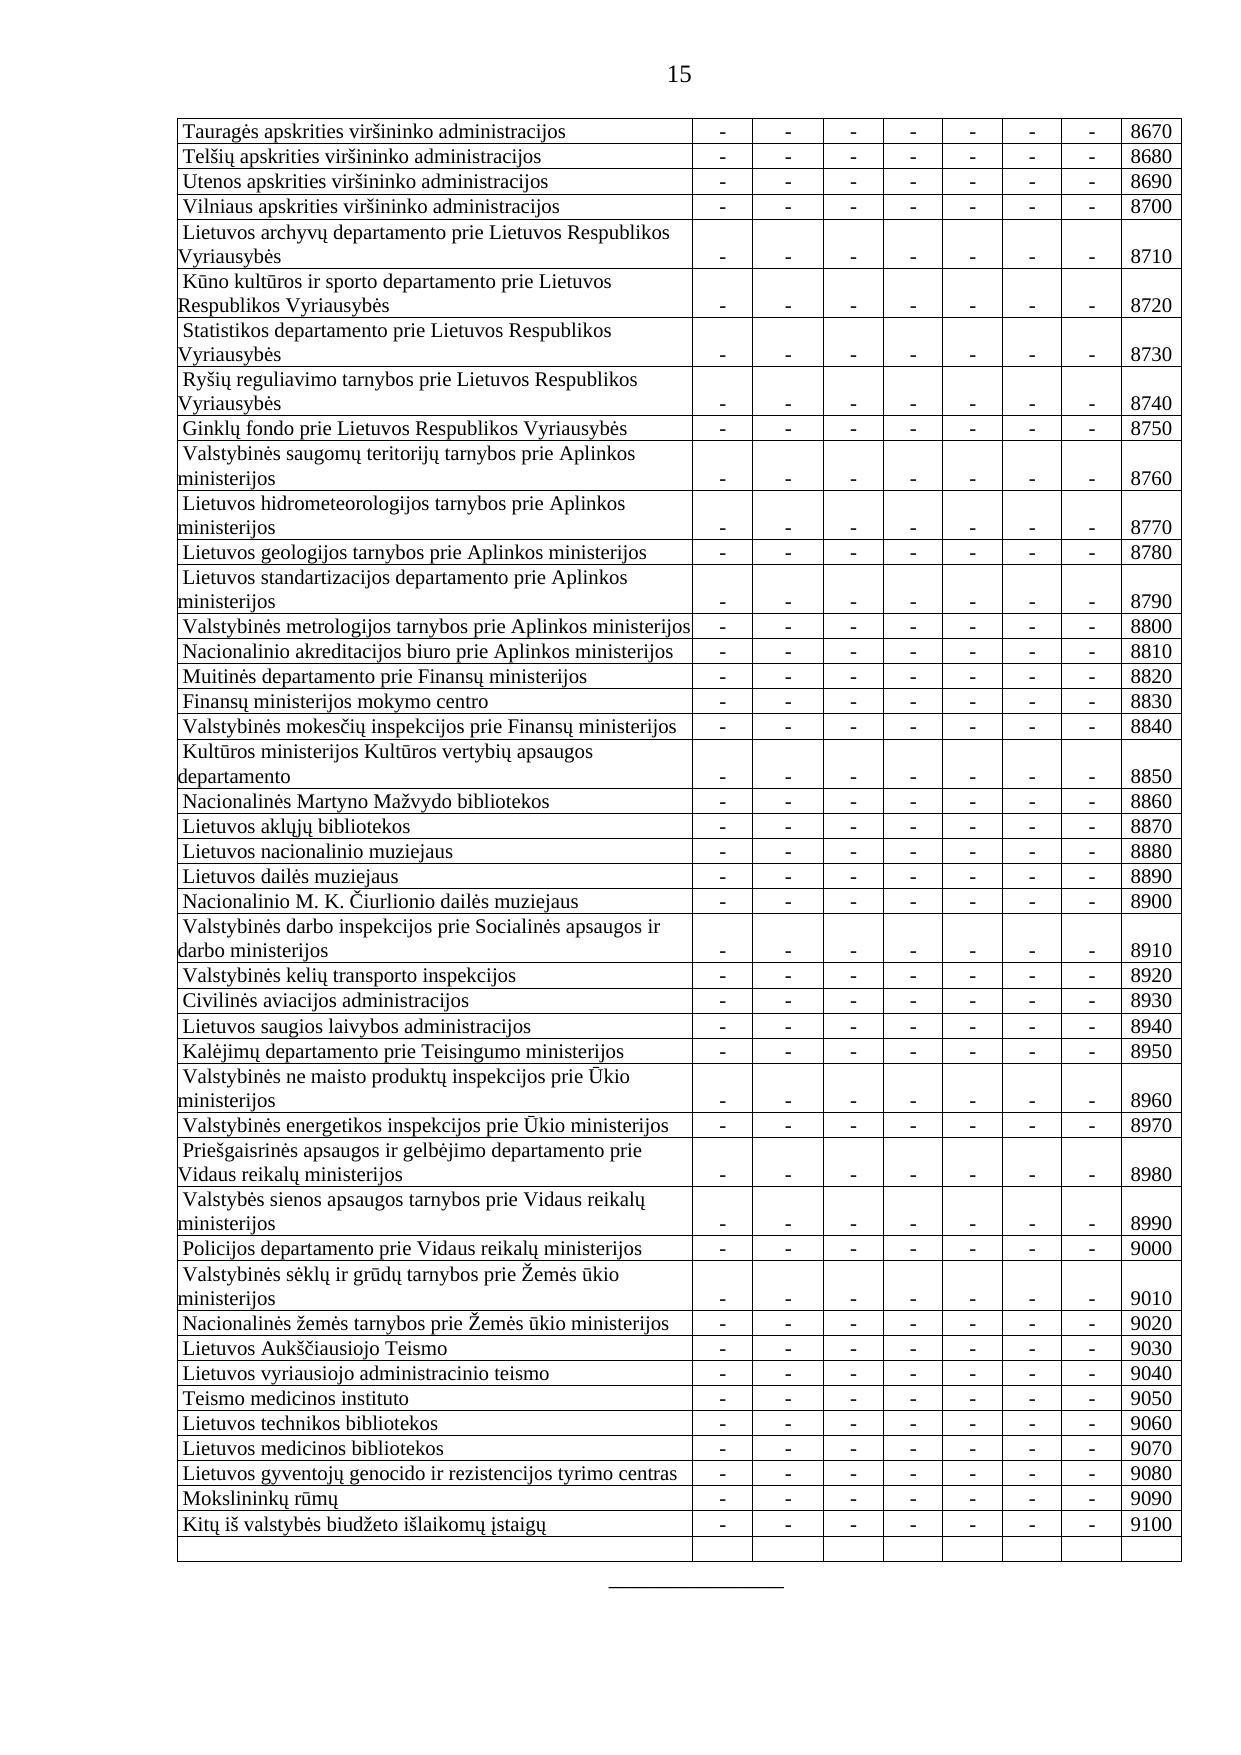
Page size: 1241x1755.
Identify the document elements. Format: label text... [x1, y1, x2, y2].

table_cell Nacionalinės Martyno Mažvydo bibliotekos [178, 789, 692, 813]
table_cell 8970 [1122, 1113, 1181, 1137]
table_cell 9010 [1122, 1261, 1181, 1309]
table_cell - [1062, 1113, 1121, 1137]
table_cell - [1062, 220, 1121, 268]
table_cell - [824, 416, 883, 440]
table_cell 8840 [1122, 714, 1181, 738]
table_cell - [753, 1236, 823, 1260]
table_cell - [943, 1236, 1002, 1260]
table_cell - [1003, 889, 1061, 913]
table_cell - [1003, 1386, 1061, 1410]
table_cell - [1003, 1236, 1061, 1260]
table_cell - [943, 540, 1002, 564]
table_cell - [884, 1436, 942, 1460]
table_cell - [693, 963, 752, 987]
table_cell - [884, 1361, 942, 1385]
table_cell - [943, 1311, 1002, 1335]
table_cell - [753, 1311, 823, 1335]
table_cell - [943, 269, 1002, 317]
table_cell - [693, 1039, 752, 1063]
table_cell - [693, 914, 752, 962]
table_cell Policijos departamento prie Vidaus reikalų ministerijos [178, 1236, 692, 1260]
table_cell - [753, 220, 823, 268]
table_cell - [943, 318, 1002, 366]
table_cell - [1062, 119, 1121, 143]
table_cell - [884, 864, 942, 888]
table_cell 8830 [1122, 689, 1181, 713]
table_cell - [1062, 914, 1121, 962]
table_cell - [1062, 565, 1121, 613]
table_cell - [753, 491, 823, 539]
table_cell - [824, 565, 883, 613]
table_cell Lietuvos geologijos tarnybos prie Aplinkos ministerijos [178, 540, 692, 564]
table_cell [1003, 1537, 1061, 1561]
table_cell - [1003, 1486, 1061, 1510]
table_cell - [824, 195, 883, 218]
table_cell - [884, 269, 942, 317]
table_cell - [884, 1461, 942, 1485]
table_cell Ginklų fondo prie Lietuvos Respublikos Vyriausybės [178, 416, 692, 440]
table_cell Ryšių reguliavimo tarnybos prie Lietuvos Respublikos Vyriausybės [178, 367, 692, 415]
table_cell - [753, 540, 823, 564]
table_cell - [753, 1361, 823, 1385]
table_cell - [1062, 491, 1121, 539]
table_cell - [824, 1187, 883, 1235]
table_cell - [753, 1014, 823, 1038]
table_cell - [1003, 1113, 1061, 1137]
table_cell - [824, 1014, 883, 1038]
table_cell - [1003, 839, 1061, 863]
table_cell - [1003, 1361, 1061, 1385]
table_cell - [1003, 416, 1061, 440]
table_cell - [753, 119, 823, 143]
table_cell [824, 1537, 883, 1561]
table_cell Valstybinės metrologijos tarnybos prie Aplinkos ministerijos [178, 614, 692, 638]
table_cell 8710 [1122, 220, 1181, 268]
table_cell - [1062, 664, 1121, 688]
table_cell - [824, 889, 883, 913]
table_cell 8980 [1122, 1138, 1181, 1186]
table_cell - [884, 963, 942, 987]
table_cell - [753, 989, 823, 1012]
table_cell - [884, 1138, 942, 1186]
table_cell - [1062, 1311, 1121, 1335]
table_cell Priešgaisrinės apsaugos ir gelbėjimo departamento prie Vidaus reikalų ministerijos [178, 1138, 692, 1186]
table_cell - [824, 639, 883, 663]
table_cell - [884, 416, 942, 440]
table_cell - [824, 989, 883, 1012]
table_cell - [1003, 269, 1061, 317]
table_cell - [693, 416, 752, 440]
table_cell - [693, 1461, 752, 1485]
table_cell 9070 [1122, 1436, 1181, 1460]
table_cell - [693, 195, 752, 218]
table_cell - [1062, 989, 1121, 1012]
table_cell - [1003, 565, 1061, 613]
table_cell - [884, 1113, 942, 1137]
table_cell - [884, 441, 942, 489]
table_cell Lietuvos dailės muziejaus [178, 864, 692, 888]
table_cell 8880 [1122, 839, 1181, 863]
table_cell - [943, 220, 1002, 268]
table_cell - [824, 1064, 883, 1112]
table_cell - [753, 1261, 823, 1309]
table_cell - [693, 565, 752, 613]
table_cell 8700 [1122, 195, 1181, 218]
table_cell - [1003, 1064, 1061, 1112]
table_cell - [1062, 839, 1121, 863]
table_cell - [1003, 195, 1061, 218]
table_cell - [1003, 1039, 1061, 1063]
table_cell 8690 [1122, 169, 1181, 193]
table_cell - [1003, 441, 1061, 489]
table_cell - [884, 689, 942, 713]
table_cell Mokslininkų rūmų [178, 1486, 692, 1510]
table_cell - [693, 1361, 752, 1385]
table_cell - [1003, 1511, 1061, 1536]
table_cell - [943, 864, 1002, 888]
table_cell - [824, 1261, 883, 1309]
table_cell - [753, 839, 823, 863]
table_cell - [693, 367, 752, 415]
table_cell - [943, 1336, 1002, 1360]
table_cell - [693, 1486, 752, 1510]
table_cell 8820 [1122, 664, 1181, 688]
table_cell - [884, 614, 942, 638]
table_cell - [1062, 814, 1121, 838]
table_cell - [693, 220, 752, 268]
table_cell - [884, 1187, 942, 1235]
table_cell - [753, 318, 823, 366]
table_cell Lietuvos archyvų departamento prie Lietuvos Respublikos Vyriausybės [178, 220, 692, 268]
table_cell - [1003, 169, 1061, 193]
table_cell - [1003, 864, 1061, 888]
table_cell - [884, 814, 942, 838]
table_cell - [753, 1436, 823, 1460]
table_cell - [753, 416, 823, 440]
table_cell - [693, 1187, 752, 1235]
table_cell - [884, 914, 942, 962]
table_cell - [884, 1336, 942, 1360]
table_cell 8890 [1122, 864, 1181, 888]
table_cell - [1062, 1236, 1121, 1260]
table_cell - [753, 1386, 823, 1410]
table_cell - [753, 1336, 823, 1360]
table_cell - [753, 689, 823, 713]
table_cell - [943, 714, 1002, 738]
table_cell - [1062, 864, 1121, 888]
table_cell - [1062, 1014, 1121, 1038]
table_cell - [943, 1138, 1002, 1186]
table_cell - [1062, 789, 1121, 813]
table_cell - [753, 1411, 823, 1435]
table_cell - [884, 889, 942, 913]
table_cell - [1003, 220, 1061, 268]
table_cell - [1062, 144, 1121, 168]
table_cell - [753, 1511, 823, 1536]
table_cell Kūno kultūros ir sporto departamento prie Lietuvos Respublikos Vyriausybės [178, 269, 692, 317]
table_cell Lietuvos standartizacijos departamento prie Aplinkos ministerijos [178, 565, 692, 613]
table_cell - [943, 1511, 1002, 1536]
table_cell - [824, 614, 883, 638]
table_cell - [693, 1138, 752, 1186]
table_cell - [1003, 664, 1061, 688]
table_cell Tauragės apskrities viršininko administracijos [178, 119, 692, 143]
table_cell - [1062, 1336, 1121, 1360]
table_cell - [943, 1187, 1002, 1235]
table_cell - [753, 740, 823, 788]
table_cell 9080 [1122, 1461, 1181, 1485]
table_cell - [753, 1461, 823, 1485]
table_cell Nacionalinės žemės tarnybos prie Žemės ūkio ministerijos [178, 1311, 692, 1335]
table_cell - [693, 1436, 752, 1460]
table_cell - [753, 789, 823, 813]
table_cell [1122, 1537, 1181, 1561]
table_cell - [943, 1411, 1002, 1435]
table_cell - [824, 269, 883, 317]
table_cell - [1062, 1511, 1121, 1536]
table_cell Utenos apskrities viršininko administracijos [178, 169, 692, 193]
table_cell - [943, 914, 1002, 962]
table_cell - [884, 740, 942, 788]
table_cell - [693, 889, 752, 913]
table_cell - [884, 169, 942, 193]
table_cell 8950 [1122, 1039, 1181, 1063]
table_cell - [943, 144, 1002, 168]
table_cell - [1062, 1411, 1121, 1435]
table_cell - [1003, 963, 1061, 987]
table_cell - [753, 1039, 823, 1063]
table_cell Valstybinės kelių transporto inspekcijos [178, 963, 692, 987]
table_cell - [824, 119, 883, 143]
table_cell - [943, 1113, 1002, 1137]
table_cell - [1062, 1064, 1121, 1112]
table_cell 9000 [1122, 1236, 1181, 1260]
table_cell - [1062, 195, 1121, 218]
table_cell Valstybinės darbo inspekcijos prie Socialinės apsaugos ir darbo ministerijos [178, 914, 692, 962]
table_cell - [884, 491, 942, 539]
table_cell - [1003, 119, 1061, 143]
table_cell - [693, 1386, 752, 1410]
table_cell - [1062, 540, 1121, 564]
table_cell Nacionalinio M. K. Čiurlionio dailės muziejaus [178, 889, 692, 913]
table_cell - [824, 367, 883, 415]
table_cell - [943, 1436, 1002, 1460]
table_cell - [943, 989, 1002, 1012]
table_cell - [884, 664, 942, 688]
table_cell 9050 [1122, 1386, 1181, 1410]
table_cell Valstybinės mokesčių inspekcijos prie Finansų ministerijos [178, 714, 692, 738]
table_cell - [824, 540, 883, 564]
table_cell - [1062, 269, 1121, 317]
table_cell - [1003, 740, 1061, 788]
table_cell - [693, 318, 752, 366]
table_cell - [693, 1336, 752, 1360]
table_cell - [1003, 1311, 1061, 1335]
table_cell Valstybinės sėklų ir grūdų tarnybos prie Žemės ūkio ministerijos [178, 1261, 692, 1309]
table_cell 9040 [1122, 1361, 1181, 1385]
table_cell - [824, 1361, 883, 1385]
table_cell - [943, 119, 1002, 143]
table_cell 8760 [1122, 441, 1181, 489]
table_cell - [884, 220, 942, 268]
table_cell Valstybės sienos apsaugos tarnybos prie Vidaus reikalų ministerijos [178, 1187, 692, 1235]
table_cell - [753, 1064, 823, 1112]
table_cell - [1062, 1461, 1121, 1485]
table_cell 8780 [1122, 540, 1181, 564]
table_cell - [693, 144, 752, 168]
table_cell 9060 [1122, 1411, 1181, 1435]
table_cell - [824, 144, 883, 168]
table_cell - [693, 664, 752, 688]
table_cell - [943, 1461, 1002, 1485]
table_cell Muitinės departamento prie Finansų ministerijos [178, 664, 692, 688]
table_cell - [884, 195, 942, 218]
table_cell - [1062, 740, 1121, 788]
table_cell 8860 [1122, 789, 1181, 813]
table_cell 8990 [1122, 1187, 1181, 1235]
table_cell - [693, 740, 752, 788]
table_cell - [1003, 789, 1061, 813]
table_cell - [884, 1014, 942, 1038]
table_cell 8810 [1122, 639, 1181, 663]
table_cell - [943, 1261, 1002, 1309]
table_cell 9090 [1122, 1486, 1181, 1510]
table_cell - [884, 318, 942, 366]
table_cell 8960 [1122, 1064, 1181, 1112]
table_cell - [824, 689, 883, 713]
table_cell [693, 1537, 752, 1561]
table_cell - [693, 839, 752, 863]
table_cell - [824, 1138, 883, 1186]
table_cell 8930 [1122, 989, 1181, 1012]
table_cell - [1003, 540, 1061, 564]
table_cell - [753, 195, 823, 218]
table_cell - [753, 864, 823, 888]
table_cell - [884, 1311, 942, 1335]
table_cell 8680 [1122, 144, 1181, 168]
table_cell [884, 1537, 942, 1561]
table_cell - [1003, 491, 1061, 539]
table_cell - [943, 441, 1002, 489]
table_cell - [693, 639, 752, 663]
table_cell - [753, 1113, 823, 1137]
table_cell - [824, 220, 883, 268]
table_cell - [884, 1386, 942, 1410]
table_cell - [1003, 1436, 1061, 1460]
table_cell - [1003, 1411, 1061, 1435]
table_cell Lietuvos technikos bibliotekos [178, 1411, 692, 1435]
table_cell 8920 [1122, 963, 1181, 987]
table_cell - [824, 1436, 883, 1460]
table_cell - [884, 367, 942, 415]
table_cell - [1003, 989, 1061, 1012]
table_cell - [943, 491, 1002, 539]
table_cell - [824, 914, 883, 962]
table_cell - [1003, 689, 1061, 713]
table_cell - [1003, 318, 1061, 366]
table_cell - [1003, 1461, 1061, 1485]
table_cell - [1003, 1336, 1061, 1360]
table_cell - [693, 1311, 752, 1335]
table_cell - [824, 1386, 883, 1410]
table_cell - [1003, 914, 1061, 962]
table_cell Valstybinės energetikos inspekcijos prie Ūkio ministerijos [178, 1113, 692, 1137]
table_cell - [824, 169, 883, 193]
table_cell - [943, 889, 1002, 913]
table_cell - [1003, 1261, 1061, 1309]
table_cell - [943, 1361, 1002, 1385]
table_cell - [1062, 1361, 1121, 1385]
table_cell - [753, 614, 823, 638]
table_cell - [1003, 1138, 1061, 1186]
table_cell 8670 [1122, 119, 1181, 143]
table_cell 8720 [1122, 269, 1181, 317]
table_cell - [753, 144, 823, 168]
table_cell [178, 1537, 692, 1561]
table_cell Nacionalinio akreditacijos biuro prie Aplinkos ministerijos [178, 639, 692, 663]
table_cell 8870 [1122, 814, 1181, 838]
table_cell - [943, 1486, 1002, 1510]
table_cell Lietuvos aklųjų bibliotekos [178, 814, 692, 838]
table_cell - [824, 1486, 883, 1510]
table_cell - [1003, 614, 1061, 638]
table_cell - [884, 839, 942, 863]
table_cell - [824, 740, 883, 788]
table_cell - [884, 1261, 942, 1309]
table_cell Vilniaus apskrities viršininko administracijos [178, 195, 692, 218]
table_cell - [884, 714, 942, 738]
table_cell - [1062, 416, 1121, 440]
table_cell - [824, 1336, 883, 1360]
table_cell 8740 [1122, 367, 1181, 415]
table_cell - [884, 639, 942, 663]
table_cell - [1003, 367, 1061, 415]
table_cell - [1003, 714, 1061, 738]
table_cell - [1062, 441, 1121, 489]
table_cell - [1062, 689, 1121, 713]
table_cell Kalėjimų departamento prie Teisingumo ministerijos [178, 1039, 692, 1063]
table_cell Kultūros ministerijos Kultūros vertybių apsaugos departamento [178, 740, 692, 788]
table_cell - [1003, 639, 1061, 663]
table_cell - [943, 689, 1002, 713]
table_cell - [1003, 1187, 1061, 1235]
table_cell - [884, 1039, 942, 1063]
table_cell - [1062, 1039, 1121, 1063]
table_cell - [824, 318, 883, 366]
table_cell Valstybinės saugomų teritorijų tarnybos prie Aplinkos ministerijos [178, 441, 692, 489]
table_cell - [824, 789, 883, 813]
table_cell - [693, 989, 752, 1012]
table_cell Valstybinės ne maisto produktų inspekcijos prie Ūkio ministerijos [178, 1064, 692, 1112]
table_cell 8770 [1122, 491, 1181, 539]
table_cell - [753, 441, 823, 489]
table_cell - [753, 1138, 823, 1186]
table_cell - [824, 714, 883, 738]
table_cell - [693, 1511, 752, 1536]
table_cell - [824, 839, 883, 863]
table_cell - [753, 814, 823, 838]
table_cell 8750 [1122, 416, 1181, 440]
table_cell - [824, 664, 883, 688]
table_cell Lietuvos vyriausiojo administracinio teismo [178, 1361, 692, 1385]
table_cell - [1062, 1187, 1121, 1235]
table_cell Lietuvos nacionalinio muziejaus [178, 839, 692, 863]
table_cell - [693, 441, 752, 489]
table_cell - [884, 1236, 942, 1260]
table_cell - [1003, 814, 1061, 838]
text ______________ [177, 1562, 1215, 1590]
table_cell - [693, 1014, 752, 1038]
table_cell - [824, 1411, 883, 1435]
table_cell - [1003, 1014, 1061, 1038]
table_cell Finansų ministerijos mokymo centro [178, 689, 692, 713]
table_cell - [693, 1236, 752, 1260]
table_cell - [693, 269, 752, 317]
table_cell 8800 [1122, 614, 1181, 638]
table_cell Lietuvos medicinos bibliotekos [178, 1436, 692, 1460]
table_cell Lietuvos gyventojų genocido ir rezistencijos tyrimo centras [178, 1461, 692, 1485]
table_cell - [943, 367, 1002, 415]
table_cell - [884, 565, 942, 613]
table_cell - [943, 740, 1002, 788]
table_cell - [943, 1039, 1002, 1063]
table_cell - [943, 1386, 1002, 1410]
table_cell - [1062, 639, 1121, 663]
table_cell - [824, 441, 883, 489]
table_cell - [824, 491, 883, 539]
table_cell 8790 [1122, 565, 1181, 613]
table_cell - [824, 1461, 883, 1485]
table_cell - [1062, 1436, 1121, 1460]
table_cell - [943, 963, 1002, 987]
table_cell - [824, 814, 883, 838]
table_cell - [884, 119, 942, 143]
table_cell - [943, 639, 1002, 663]
table_cell - [824, 1039, 883, 1063]
table_cell - [943, 1014, 1002, 1038]
table_cell - [1062, 889, 1121, 913]
table_cell - [824, 864, 883, 888]
table_cell - [753, 889, 823, 913]
table_cell - [884, 144, 942, 168]
table_cell - [693, 119, 752, 143]
table_cell - [693, 169, 752, 193]
table_cell Lietuvos hidrometeorologijos tarnybos prie Aplinkos ministerijos [178, 491, 692, 539]
table_cell - [943, 195, 1002, 218]
table_cell - [753, 169, 823, 193]
table_cell - [943, 814, 1002, 838]
table_cell - [753, 565, 823, 613]
table_cell - [693, 1064, 752, 1112]
table_cell - [943, 664, 1002, 688]
table_cell Civilinės aviacijos administracijos [178, 989, 692, 1012]
table_cell - [943, 169, 1002, 193]
table_cell - [1062, 1486, 1121, 1510]
table_cell 8910 [1122, 914, 1181, 962]
table_cell - [693, 689, 752, 713]
table_cell - [1062, 714, 1121, 738]
table_cell 8900 [1122, 889, 1181, 913]
table_cell 8850 [1122, 740, 1181, 788]
table_cell - [824, 963, 883, 987]
table_cell - [943, 416, 1002, 440]
table_cell - [884, 540, 942, 564]
table_cell - [1062, 367, 1121, 415]
table_cell - [884, 989, 942, 1012]
table_cell - [1003, 144, 1061, 168]
table_cell - [1062, 614, 1121, 638]
table_cell 8940 [1122, 1014, 1181, 1038]
table_cell - [753, 1187, 823, 1235]
table_cell - [693, 714, 752, 738]
table_cell - [693, 1113, 752, 1137]
table_cell - [693, 1261, 752, 1309]
table_cell - [753, 269, 823, 317]
table_cell - [943, 614, 1002, 638]
table_cell - [753, 639, 823, 663]
table_cell - [753, 963, 823, 987]
table_cell - [693, 789, 752, 813]
table_cell Teismo medicinos instituto [178, 1386, 692, 1410]
table_cell [753, 1537, 823, 1561]
table_cell - [824, 1236, 883, 1260]
table_cell 9100 [1122, 1511, 1181, 1536]
table_cell - [1062, 1386, 1121, 1410]
table_cell 8730 [1122, 318, 1181, 366]
table_cell - [753, 367, 823, 415]
table_cell - [943, 1064, 1002, 1112]
table_cell - [884, 1511, 942, 1536]
table_cell - [884, 1411, 942, 1435]
table_cell - [1062, 169, 1121, 193]
table_cell Lietuvos saugios laivybos administracijos [178, 1014, 692, 1038]
table_cell 9030 [1122, 1336, 1181, 1360]
table_cell 9020 [1122, 1311, 1181, 1335]
table_cell - [693, 614, 752, 638]
table_cell - [1062, 963, 1121, 987]
table_cell [1062, 1537, 1121, 1561]
table_cell Kitų iš valstybės biudžeto išlaikomų įstaigų [178, 1511, 692, 1536]
table_cell [943, 1537, 1002, 1561]
table_cell - [753, 664, 823, 688]
table_cell - [943, 565, 1002, 613]
table_cell - [884, 789, 942, 813]
table_cell - [693, 491, 752, 539]
table_cell - [824, 1511, 883, 1536]
table_cell - [824, 1311, 883, 1335]
table_cell Statistikos departamento prie Lietuvos Respublikos Vyriausybės [178, 318, 692, 366]
table_cell Lietuvos Aukščiausiojo Teismo [178, 1336, 692, 1360]
table_cell - [1062, 318, 1121, 366]
table_cell - [943, 839, 1002, 863]
table_cell - [753, 714, 823, 738]
table_cell - [693, 864, 752, 888]
table_cell - [1062, 1138, 1121, 1186]
table_cell Telšių apskrities viršininko administracijos [178, 144, 692, 168]
table_cell - [753, 914, 823, 962]
table_cell - [1062, 1261, 1121, 1309]
table_cell - [693, 540, 752, 564]
table_cell - [753, 1486, 823, 1510]
table_cell - [884, 1064, 942, 1112]
table_cell - [884, 1486, 942, 1510]
table_cell - [824, 1113, 883, 1137]
table_cell - [693, 1411, 752, 1435]
table_cell - [943, 789, 1002, 813]
table_cell - [693, 814, 752, 838]
